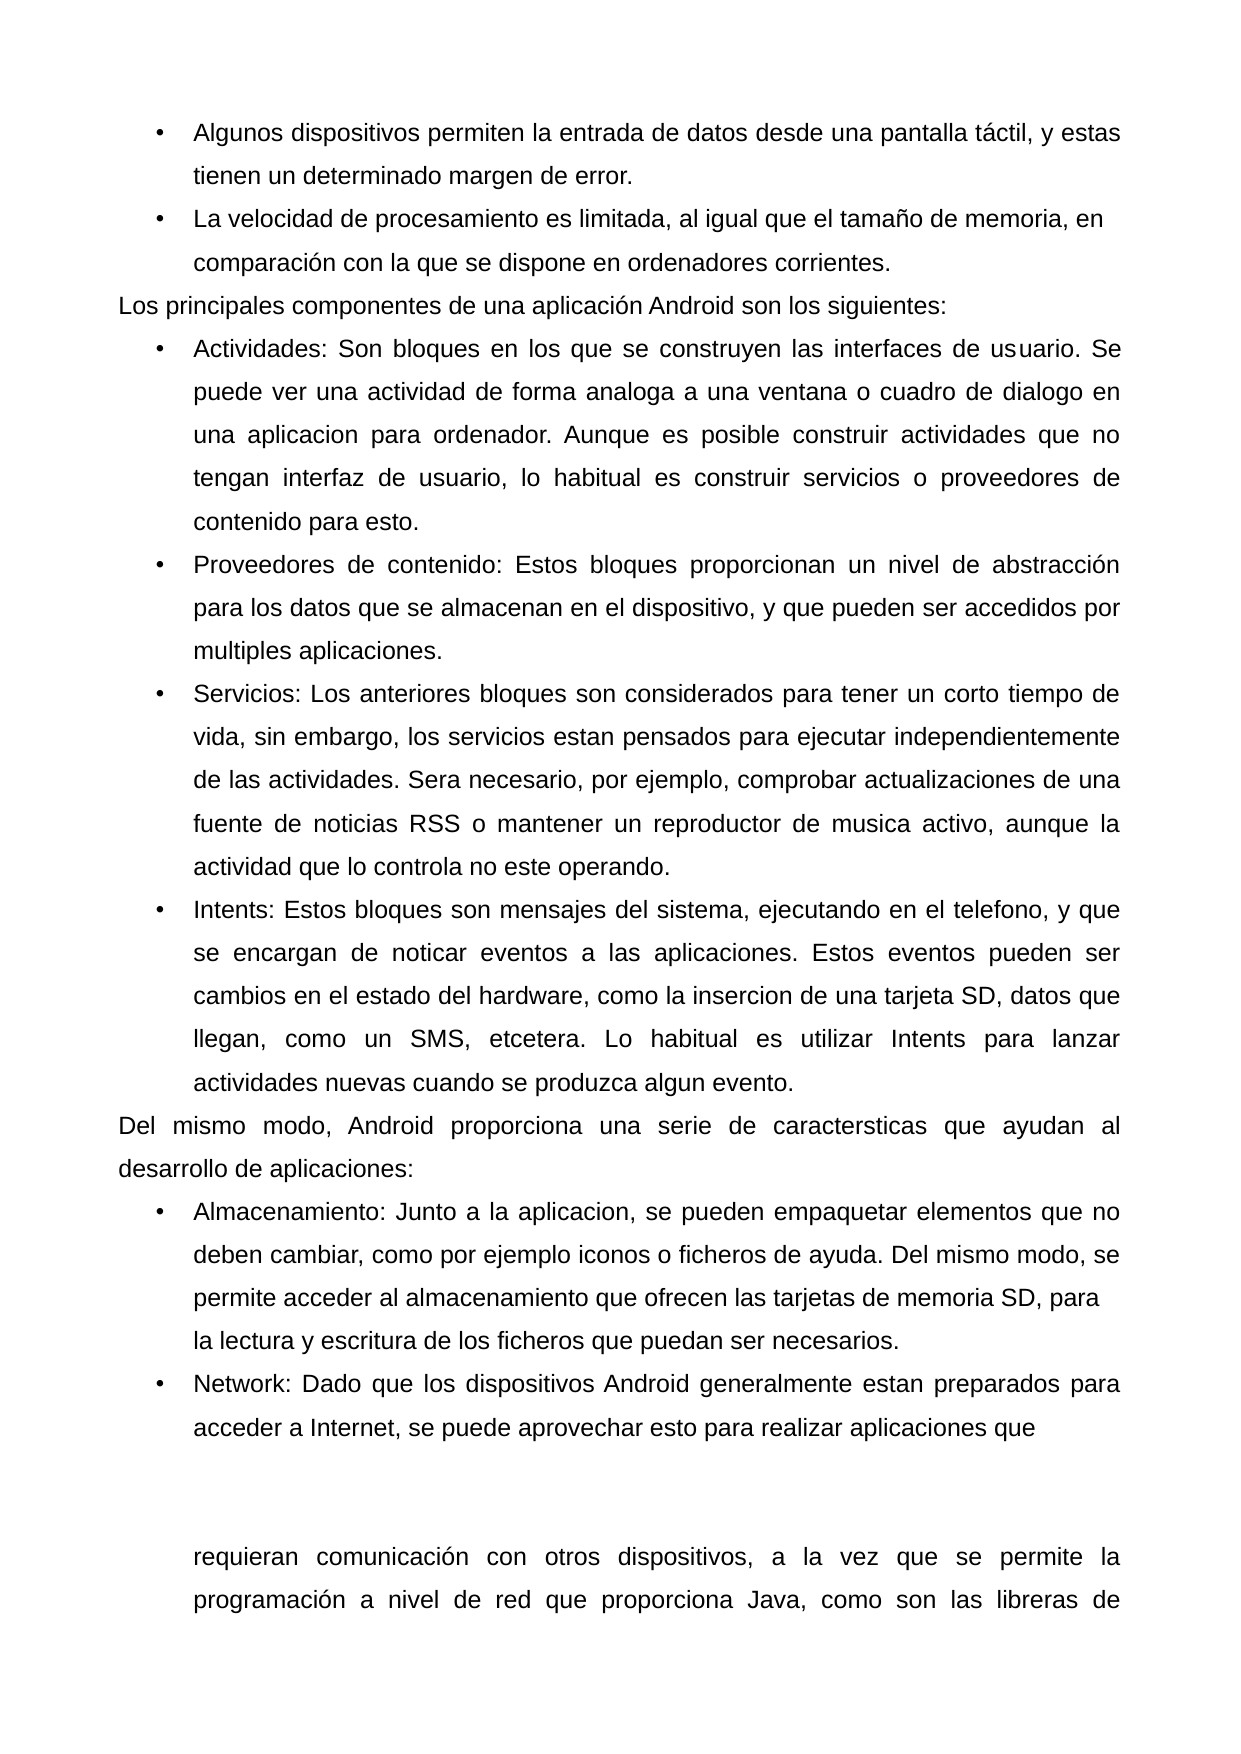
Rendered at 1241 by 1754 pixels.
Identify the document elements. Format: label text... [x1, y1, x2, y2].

list requieran comunicación con otros dispositivos, a la vez que se permite la programación a nivel de red que proporciona Java, como son las libreras de [156, 1542, 1122, 1614]
list comparación con la que se dispone en ordenadores corrientes. [156, 248, 1122, 276]
text Del mismo modo, Android proporciona una serie de caractersticas que ayudan al desarrollo de aplicaciones: [118, 1111, 1122, 1182]
list Algunos dispositivos permiten la entrada de datos desde una pantalla táctil, y estas tienen un determinado margen de error. [156, 118, 1122, 190]
list La velocidad de procesamiento es limitada, al igual que el tamaño de memoria, en [156, 204, 1122, 233]
list Actividades: Son bloques en los que se construyen las interfaces de usuario. Se puede ver una actividad de forma analoga a una ventana o cuadro de dialogo en una aplicacion para ordenador. Aunque es posible construir actividades que no tengan interfaz de usuario, lo habitual es construir servicios o proveedores de contenido para esto. [156, 334, 1122, 535]
list Almacenamiento: Junto a la aplicacion, se pueden empaquetar elementos que no deben cambiar, como por ejemplo iconos o ficheros de ayuda. Del mismo modo, se permite acceder al almacenamiento que ofrecen las tarjetas de memoria SD, para [156, 1197, 1122, 1312]
list Proveedores de contenido: Estos bloques proporcionan un nivel de abstracción para los datos que se almacenan en el dispositivo, y que pueden ser accedidos por multiples aplicaciones. [156, 550, 1122, 665]
text Los principales componentes de una aplicación Android son los siguientes: [118, 291, 1122, 319]
list Intents: Estos bloques son mensajes del sistema, ejecutando en el telefono, y que se encargan de noticar eventos a las aplicaciones. Estos eventos pueden ser cambios en el estado del hardware, como la insercion de una tarjeta SD, datos que llegan, como un SMS, etcetera. Lo habitual es utilizar Intents para lanzar actividades nuevas cuando se produzca algun evento. [156, 895, 1122, 1096]
list la lectura y escritura de los ficheros que puedan ser necesarios. [156, 1326, 1122, 1355]
list Servicios: Los anteriores bloques son considerados para tener un corto tiempo de vida, sin embargo, los servicios estan pensados para ejecutar independientemente de las actividades. Sera necesario, por ejemplo, comprobar actualizaciones de una fuente de noticias RSS o mantener un reproductor de musica activo, aunque la actividad que lo controla no este operando. [156, 679, 1122, 881]
list Network: Dado que los dispositivos Android generalmente estan preparados para acceder a Internet, se puede aprovechar esto para realizar aplicaciones que [156, 1369, 1122, 1441]
